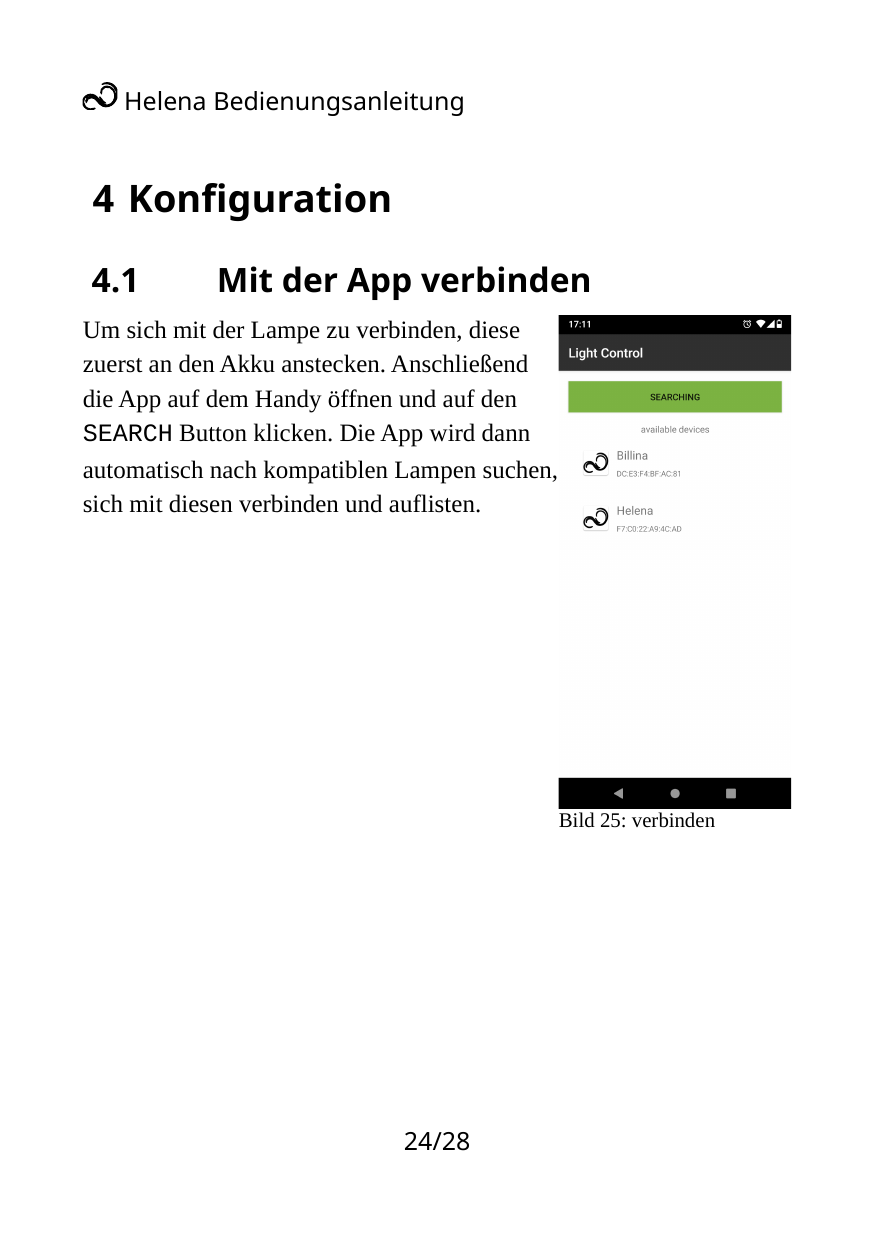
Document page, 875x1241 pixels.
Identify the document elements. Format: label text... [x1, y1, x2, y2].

subtitle Mit der App verbinden [83, 257, 791, 302]
text Bild 25: verbinden [559, 809, 791, 832]
subtitle Konfiguration [83, 172, 791, 223]
picture [558, 315, 792, 809]
text Um sich mit der Lampe zu verbinden, diese zuerst an den Akku anstecken. Anschließend die App auf dem Handy öffnen und auf den SEARCH Button klicken. Die App wird dann automatisch nach kompatiblen Lampen suchen, sich mit diesen verbinden und auflisten. [83, 315, 791, 843]
